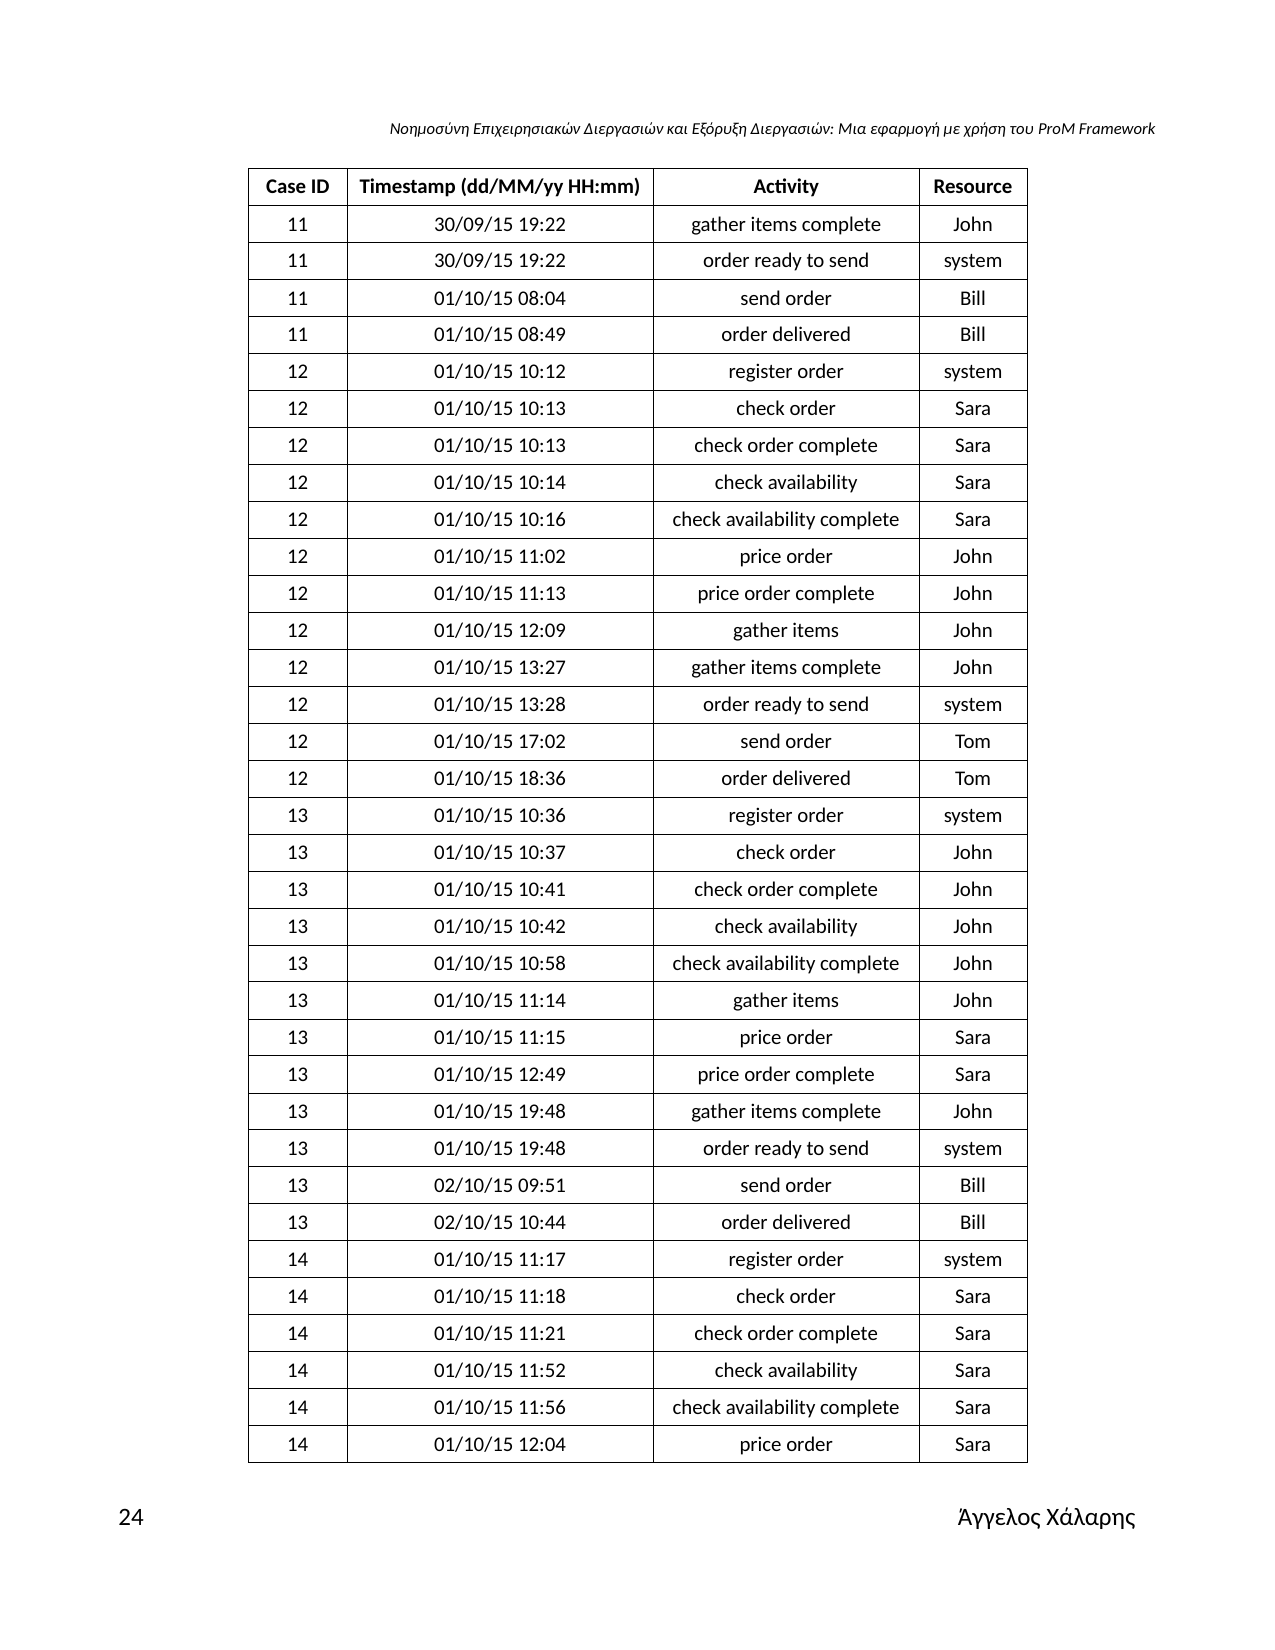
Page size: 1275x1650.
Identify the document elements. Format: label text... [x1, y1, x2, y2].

table_cell 01/10/15 11:14 [348, 982, 653, 1018]
table_cell John [920, 1094, 1027, 1129]
table_header Resource [920, 169, 1027, 205]
table_cell Sara [920, 465, 1027, 501]
table_cell 01/10/15 11:21 [348, 1315, 653, 1351]
table_cell register order [654, 798, 919, 833]
table_cell 01/10/15 11:52 [348, 1352, 653, 1388]
table_cell Bill [920, 317, 1027, 353]
table_cell 13 [249, 982, 347, 1018]
table_cell 12 [249, 650, 347, 686]
table_cell 01/10/15 12:49 [348, 1056, 653, 1092]
table_cell system [920, 1130, 1027, 1166]
table_cell 01/10/15 13:27 [348, 650, 653, 686]
table_cell John [920, 835, 1027, 871]
table_cell register order [654, 1241, 919, 1277]
table_cell send order [654, 280, 919, 316]
table_cell John [920, 206, 1027, 242]
table_cell 11 [249, 243, 347, 279]
table_cell gather items complete [654, 1094, 919, 1129]
table_cell John [920, 946, 1027, 981]
table_cell 13 [249, 872, 347, 907]
table_cell 01/10/15 11:02 [348, 539, 653, 575]
table_cell 01/10/15 10:41 [348, 872, 653, 907]
table_cell send order [654, 724, 919, 759]
table_cell order ready to send [654, 1130, 919, 1166]
table_cell check availability complete [654, 502, 919, 538]
table_cell Sara [920, 1020, 1027, 1055]
table_cell 01/10/15 18:36 [348, 761, 653, 797]
table_cell Sara [920, 428, 1027, 464]
table_cell check order [654, 1278, 919, 1314]
table_cell system [920, 1241, 1027, 1277]
table_cell John [920, 872, 1027, 907]
table_cell check order [654, 835, 919, 871]
table_cell 13 [249, 946, 347, 981]
table_cell Bill [920, 280, 1027, 316]
table_cell 12 [249, 391, 347, 427]
table_cell 13 [249, 1130, 347, 1166]
table_cell 01/10/15 10:13 [348, 391, 653, 427]
table_cell John [920, 982, 1027, 1018]
table_header Activity [654, 169, 919, 205]
table_cell 14 [249, 1389, 347, 1425]
table_cell check order complete [654, 1315, 919, 1351]
table_cell Bill [920, 1204, 1027, 1240]
table_cell John [920, 539, 1027, 575]
table_cell price order complete [654, 1056, 919, 1092]
table_cell 13 [249, 835, 347, 871]
table_cell Tom [920, 761, 1027, 797]
table_cell 01/10/15 11:56 [348, 1389, 653, 1425]
table_cell 13 [249, 1094, 347, 1129]
table_cell check availability complete [654, 946, 919, 981]
table_cell 12 [249, 761, 347, 797]
table_cell 11 [249, 280, 347, 316]
table_cell 13 [249, 1204, 347, 1240]
table_cell 13 [249, 798, 347, 833]
table_cell 12 [249, 428, 347, 464]
table_cell check availability [654, 1352, 919, 1388]
table_header Case ID [249, 169, 347, 205]
table_cell John [920, 650, 1027, 686]
table_cell check order complete [654, 428, 919, 464]
table_cell order delivered [654, 761, 919, 797]
table_cell send order [654, 1167, 919, 1203]
table_cell register order [654, 354, 919, 390]
table_cell 14 [249, 1426, 347, 1462]
table_cell 13 [249, 1167, 347, 1203]
table_cell 01/10/15 08:04 [348, 280, 653, 316]
table_cell 13 [249, 1056, 347, 1092]
table_cell order delivered [654, 1204, 919, 1240]
table_cell order delivered [654, 317, 919, 353]
table_cell system [920, 687, 1027, 723]
table_cell price order [654, 1426, 919, 1462]
table_cell John [920, 909, 1027, 944]
table_cell 14 [249, 1315, 347, 1351]
table_cell 12 [249, 576, 347, 612]
table_cell John [920, 576, 1027, 612]
table_cell system [920, 354, 1027, 390]
table_cell 01/10/15 12:09 [348, 613, 653, 649]
table_cell check availability complete [654, 1389, 919, 1425]
table_cell 14 [249, 1352, 347, 1388]
table_cell 13 [249, 909, 347, 944]
table_cell system [920, 243, 1027, 279]
table_cell 01/10/15 13:28 [348, 687, 653, 723]
table_cell 01/10/15 10:12 [348, 354, 653, 390]
table_cell gather items complete [654, 650, 919, 686]
table_cell 01/10/15 10:14 [348, 465, 653, 501]
table_cell 01/10/15 11:13 [348, 576, 653, 612]
table_cell Sara [920, 1056, 1027, 1092]
table_cell check availability [654, 909, 919, 944]
table_cell order ready to send [654, 687, 919, 723]
table_cell 11 [249, 206, 347, 242]
table_cell 30/09/15 19:22 [348, 206, 653, 242]
table_cell 01/10/15 08:49 [348, 317, 653, 353]
table_cell check availability [654, 465, 919, 501]
table_cell 01/10/15 17:02 [348, 724, 653, 759]
table_cell gather items complete [654, 206, 919, 242]
table_cell 30/09/15 19:22 [348, 243, 653, 279]
table_cell gather items [654, 982, 919, 1018]
table_cell 01/10/15 11:15 [348, 1020, 653, 1055]
table_cell 01/10/15 19:48 [348, 1094, 653, 1129]
table_cell 11 [249, 317, 347, 353]
table_cell 01/10/15 10:58 [348, 946, 653, 981]
table_cell price order complete [654, 576, 919, 612]
table_cell check order [654, 391, 919, 427]
table_cell Sara [920, 1352, 1027, 1388]
table_cell 02/10/15 10:44 [348, 1204, 653, 1240]
table_cell John [920, 613, 1027, 649]
table_cell order ready to send [654, 243, 919, 279]
table_cell Sara [920, 1389, 1027, 1425]
table_cell 12 [249, 539, 347, 575]
table_cell price order [654, 1020, 919, 1055]
table_cell Sara [920, 1426, 1027, 1462]
table_cell Sara [920, 391, 1027, 427]
table_cell gather items [654, 613, 919, 649]
table_cell Bill [920, 1167, 1027, 1203]
table_cell 12 [249, 724, 347, 759]
table_cell 01/10/15 10:36 [348, 798, 653, 833]
table_header Timestamp (dd/MM/yy HH:mm) [348, 169, 653, 205]
table_cell system [920, 798, 1027, 833]
table_cell 01/10/15 12:04 [348, 1426, 653, 1462]
table_cell 01/10/15 10:37 [348, 835, 653, 871]
table_cell check order complete [654, 872, 919, 907]
table_cell 12 [249, 465, 347, 501]
table_cell Sara [920, 502, 1027, 538]
table_cell 01/10/15 10:13 [348, 428, 653, 464]
table_cell 01/10/15 10:42 [348, 909, 653, 944]
table_cell 01/10/15 19:48 [348, 1130, 653, 1166]
table_cell 01/10/15 10:16 [348, 502, 653, 538]
table_cell price order [654, 539, 919, 575]
table_cell 01/10/15 11:18 [348, 1278, 653, 1314]
table_cell 12 [249, 613, 347, 649]
table_cell 12 [249, 354, 347, 390]
table_cell 12 [249, 687, 347, 723]
table_cell Sara [920, 1315, 1027, 1351]
table_cell Tom [920, 724, 1027, 759]
table_cell 14 [249, 1278, 347, 1314]
table_cell 01/10/15 11:17 [348, 1241, 653, 1277]
table_cell 02/10/15 09:51 [348, 1167, 653, 1203]
table_cell 13 [249, 1020, 347, 1055]
table_cell Sara [920, 1278, 1027, 1314]
table_cell 14 [249, 1241, 347, 1277]
table_cell 12 [249, 502, 347, 538]
